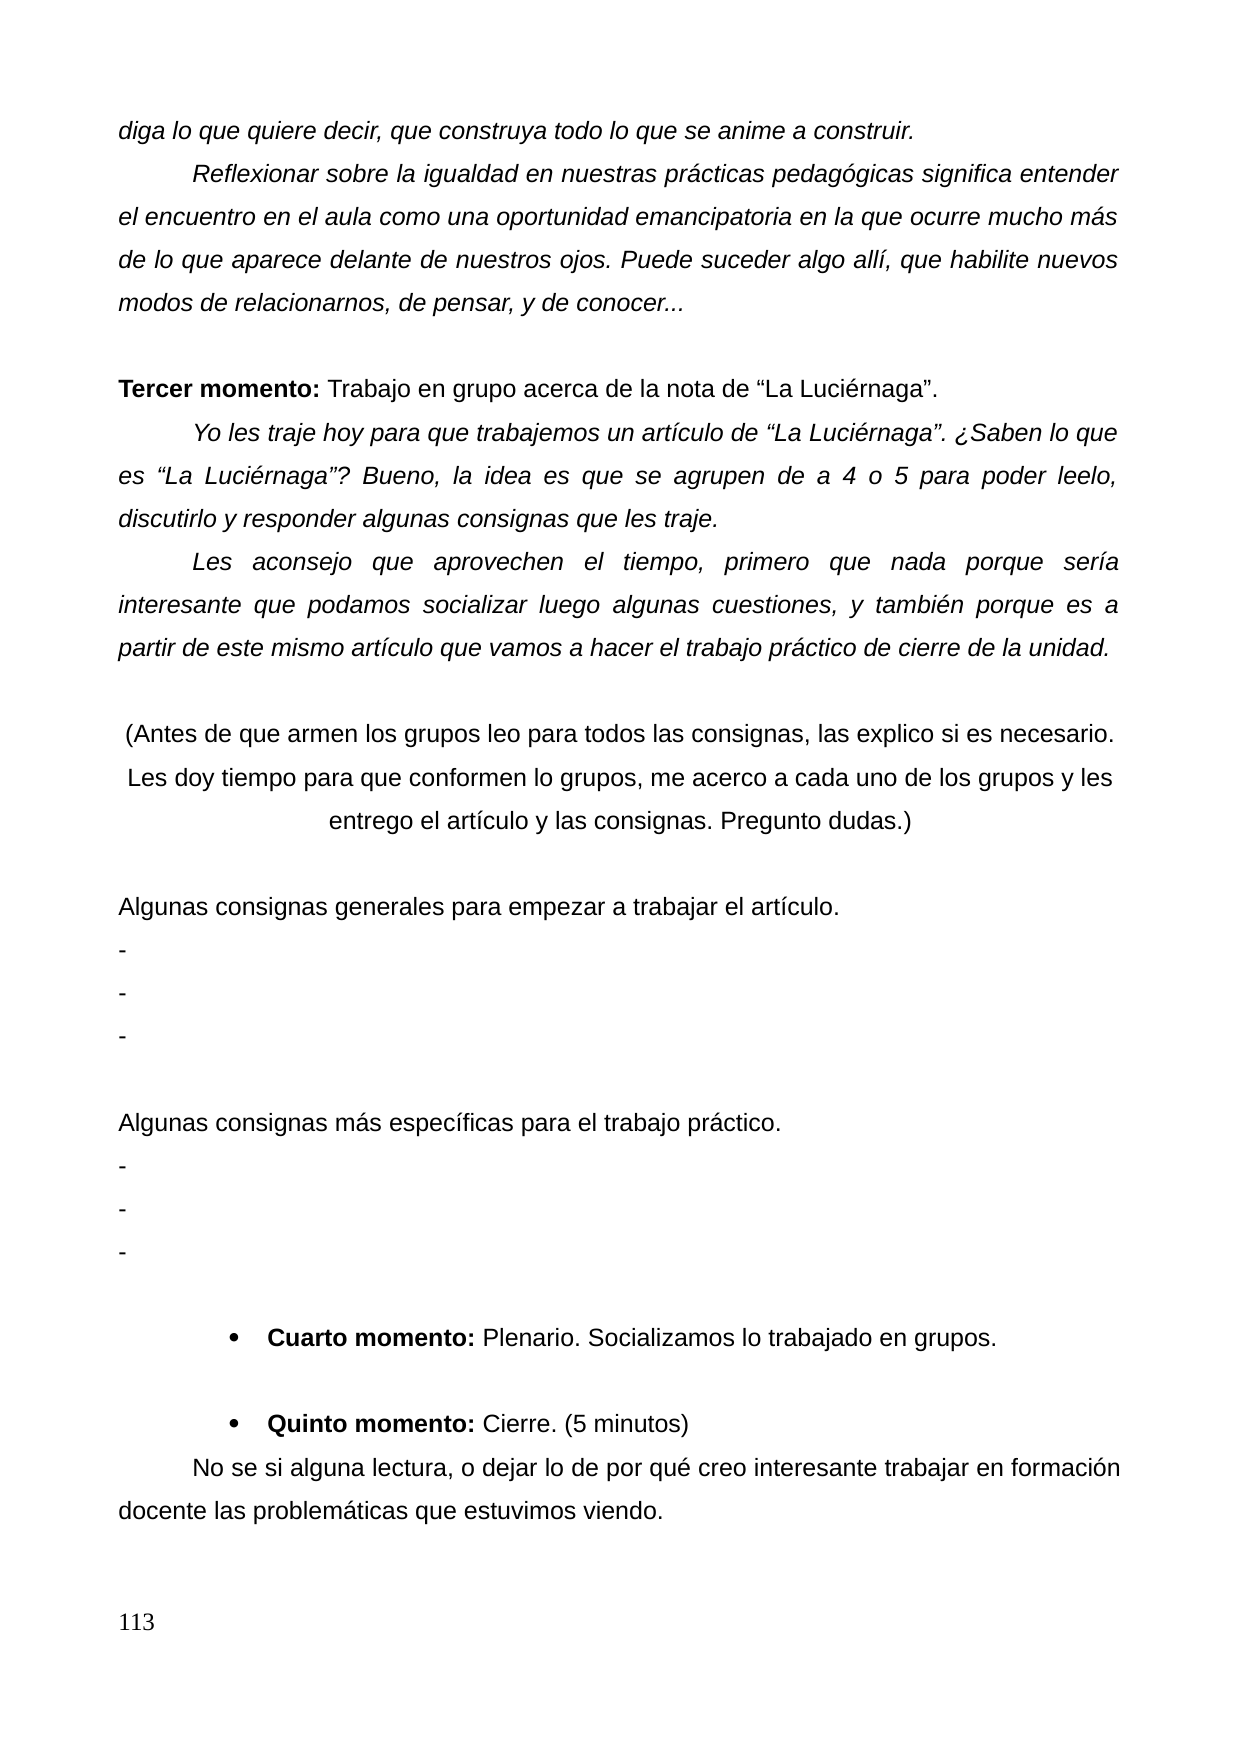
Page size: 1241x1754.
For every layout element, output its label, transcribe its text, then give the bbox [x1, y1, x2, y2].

text Algunas consignas más específicas para el trabajo práctico. [118, 1107, 1123, 1136]
text (Antes de que armen los grupos leo para todos las consignas, las explico si es necesario. Les doy tiempo para que conformen lo grupos, me acerco a cada uno de los grupos y les entrego el artículo y las consignas. Pregunto dudas.) [118, 719, 1123, 834]
text Algunas consignas generales para empezar a trabajar el artículo. [118, 892, 1123, 921]
text diga lo que quiere decir, que construya todo lo que se anime a construir. [118, 116, 1123, 144]
text No se si alguna lectura, o dejar lo de por qué creo interesante trabajar en formación docente las problemáticas que estuvimos viendo. [118, 1453, 1123, 1524]
text - [118, 978, 1123, 1007]
text - [118, 935, 1123, 964]
text - [118, 1021, 1123, 1050]
text - [118, 1151, 1123, 1179]
text Yo les traje hoy para que trabajemos un artículo de “La Luciérnaga”. ¿Saben lo que es “La Luciérnaga”? Bueno, la idea es que se agrupen de a 4 o 5 para poder leelo, discutirlo y responder algunas consignas que les traje. [118, 417, 1123, 532]
list Quinto momento: Cierre. (5 minutos) [229, 1409, 1123, 1438]
list Cuarto momento: Plenario. Socializamos lo trabajado en grupos. [229, 1323, 1123, 1352]
text Les aconsejo que aprovechen el tiempo, primero que nada porque sería interesante que podamos socializar luego algunas cuestiones, y también porque es a partir de este mismo artículo que vamos a hacer el trabajo práctico de cierre de la unidad. [118, 547, 1123, 662]
text - [118, 1194, 1123, 1222]
list Tercer momento: Trabajo en grupo acerca de la nota de “La Luciérnaga”. [118, 374, 1123, 403]
text Reflexionar sobre la igualdad en nuestras prácticas pedagógicas significa entender el encuentro en el aula como una oportunidad emancipatoria en la que ocurre mucho más de lo que aparece delante de nuestros ojos. Puede suceder algo allí, que habilite nuevos modos de relacionarnos, de pensar, y de conocer... [118, 159, 1123, 317]
text - [118, 1237, 1123, 1266]
